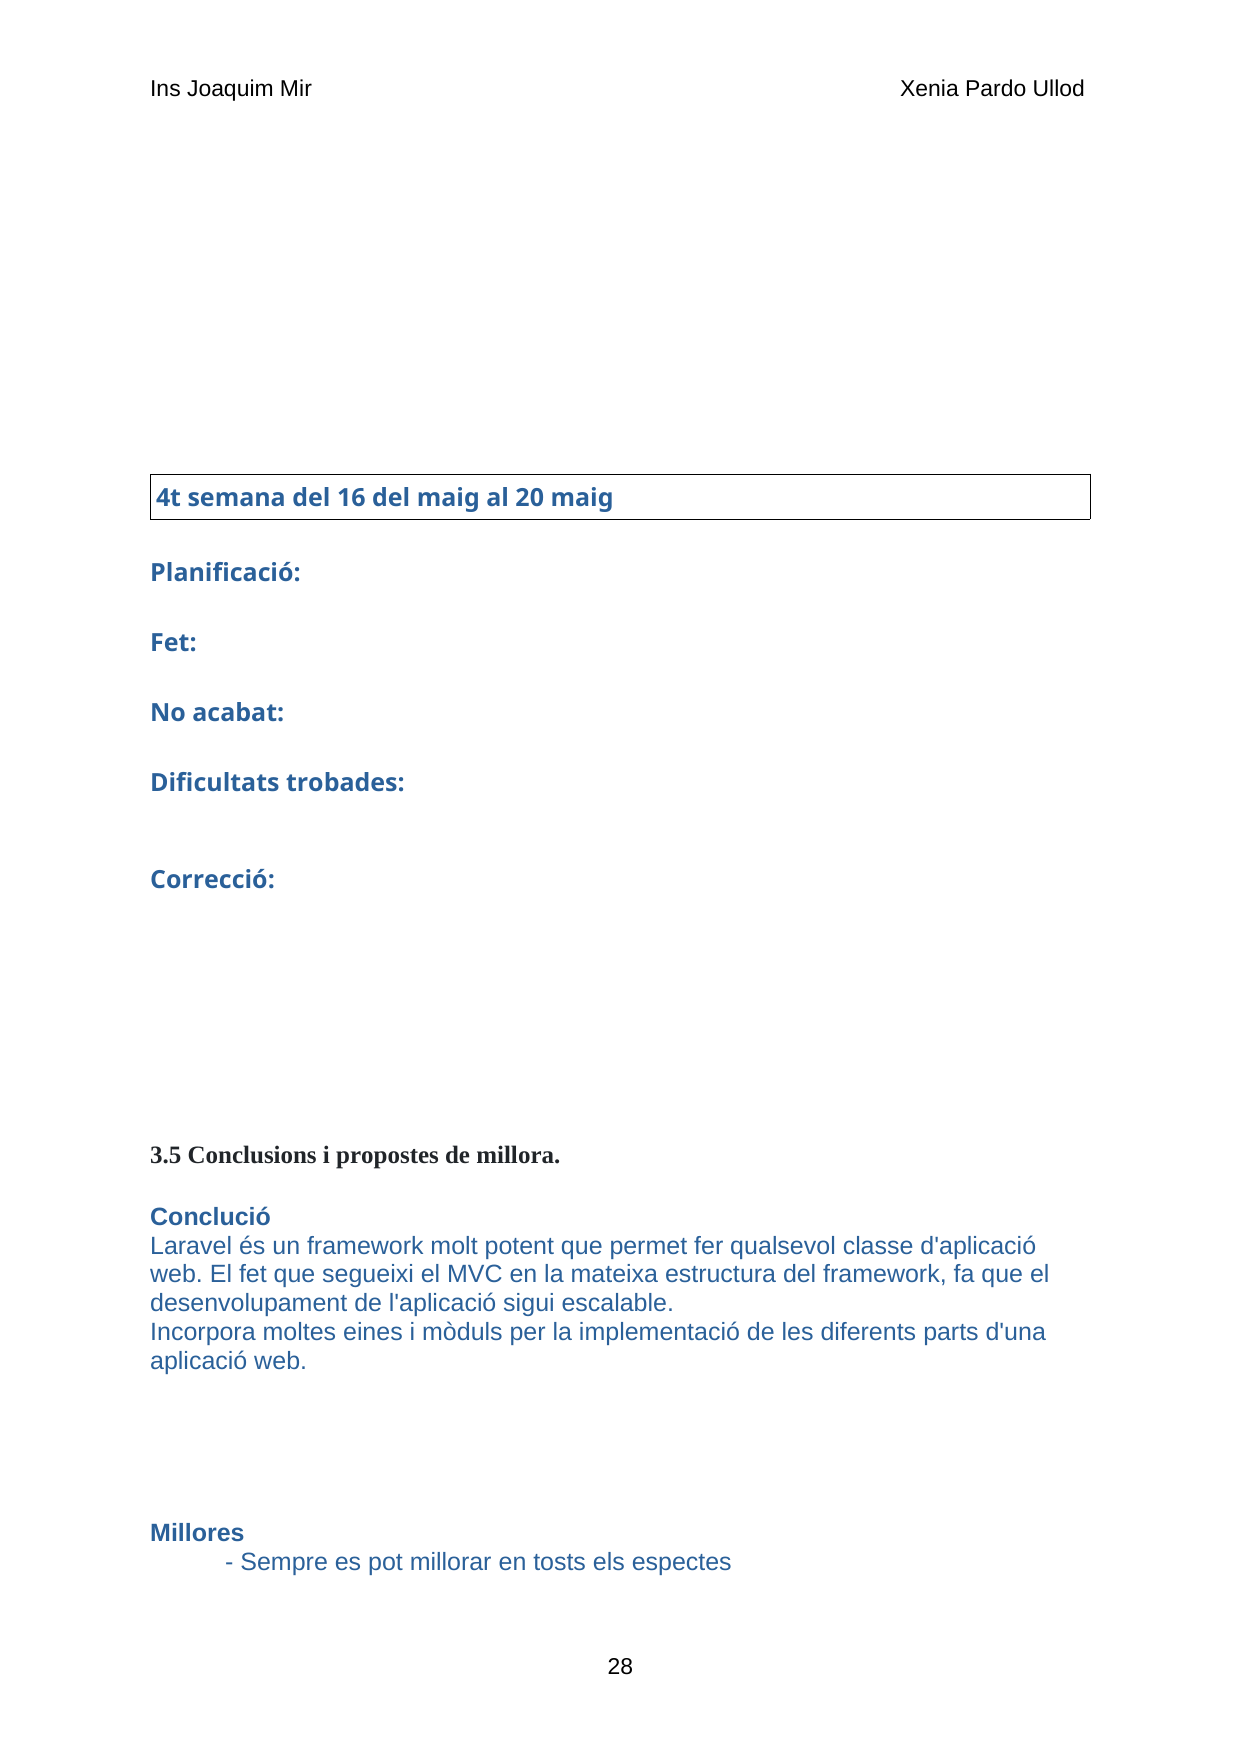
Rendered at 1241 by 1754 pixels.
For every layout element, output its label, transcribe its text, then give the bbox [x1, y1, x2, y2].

text No acabat: [150, 695, 1090, 729]
text Incorpora moltes eines i mòduls per la implementació de les diferents parts d'una aplicació web. [150, 1317, 1090, 1374]
text 3.5 Conclusions i propostes de millora. [150, 1140, 1090, 1169]
text Millores [150, 1518, 1090, 1547]
table_header 4t semana del 16 del maig al 20 maig [151, 475, 1090, 519]
text Planificació: [150, 555, 1090, 589]
text Correcció: [150, 862, 1090, 896]
text - Sempre es pot millorar en tosts els espectes [150, 1547, 1090, 1576]
text Laravel és un framework molt potent que permet fer qualsevol classe d'aplicació web. El fet que segueixi el MVC en la mateixa estructura del framework, fa que el desenvolupament de l'aplicació sigui escalable. [150, 1231, 1090, 1317]
text Conclució [150, 1202, 1090, 1231]
text Dificultats trobades: [150, 765, 1090, 799]
text Fet: [150, 625, 1090, 659]
